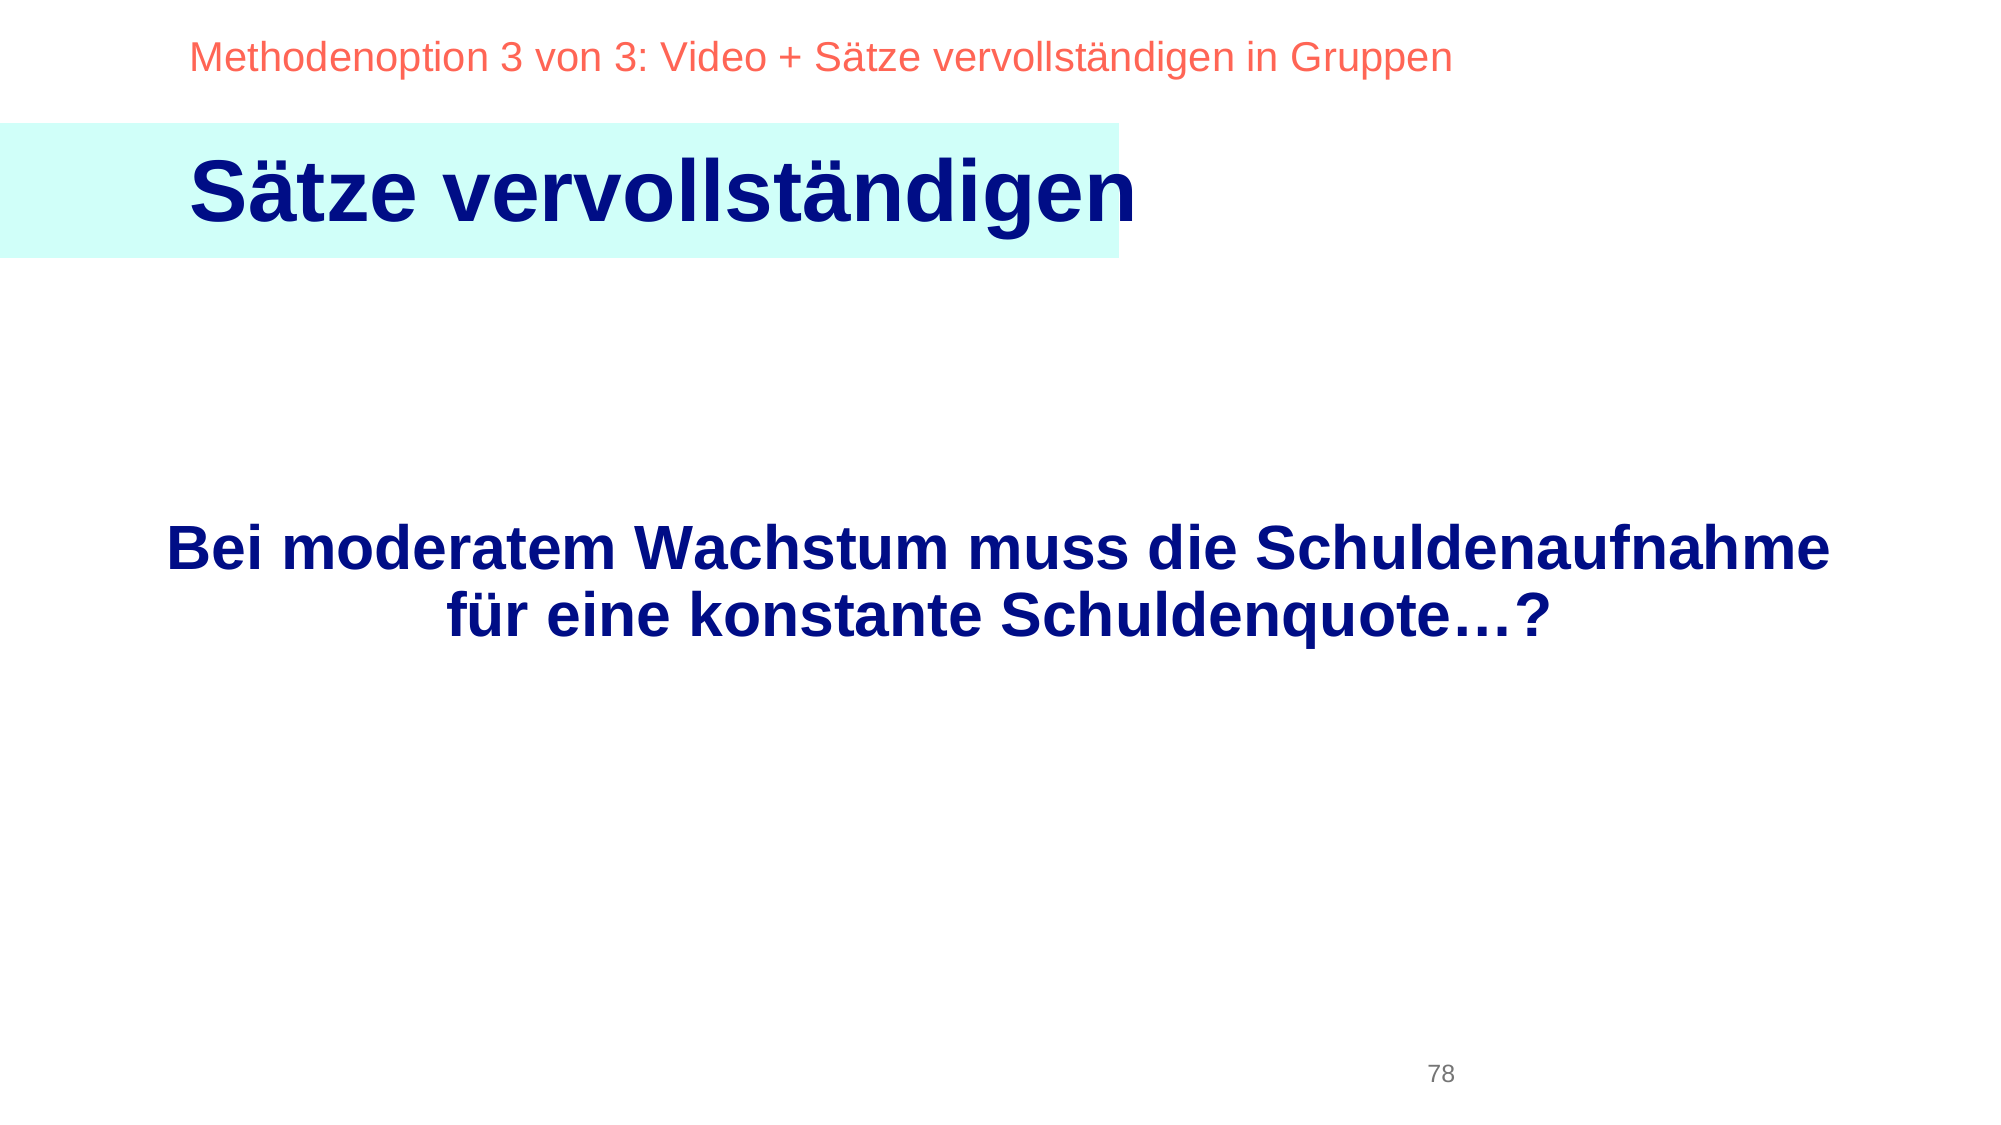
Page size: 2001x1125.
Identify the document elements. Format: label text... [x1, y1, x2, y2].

list Methodenoption 3 von 3: Video + Sätze vervollständigen in Gruppen [137, 27, 1829, 107]
list Bei moderatem Wachstum muss die Schuldenaufnahme für eine konstante Schuldenquote…? [137, 508, 1863, 681]
list Sätze vervollständigen [137, 129, 1191, 258]
